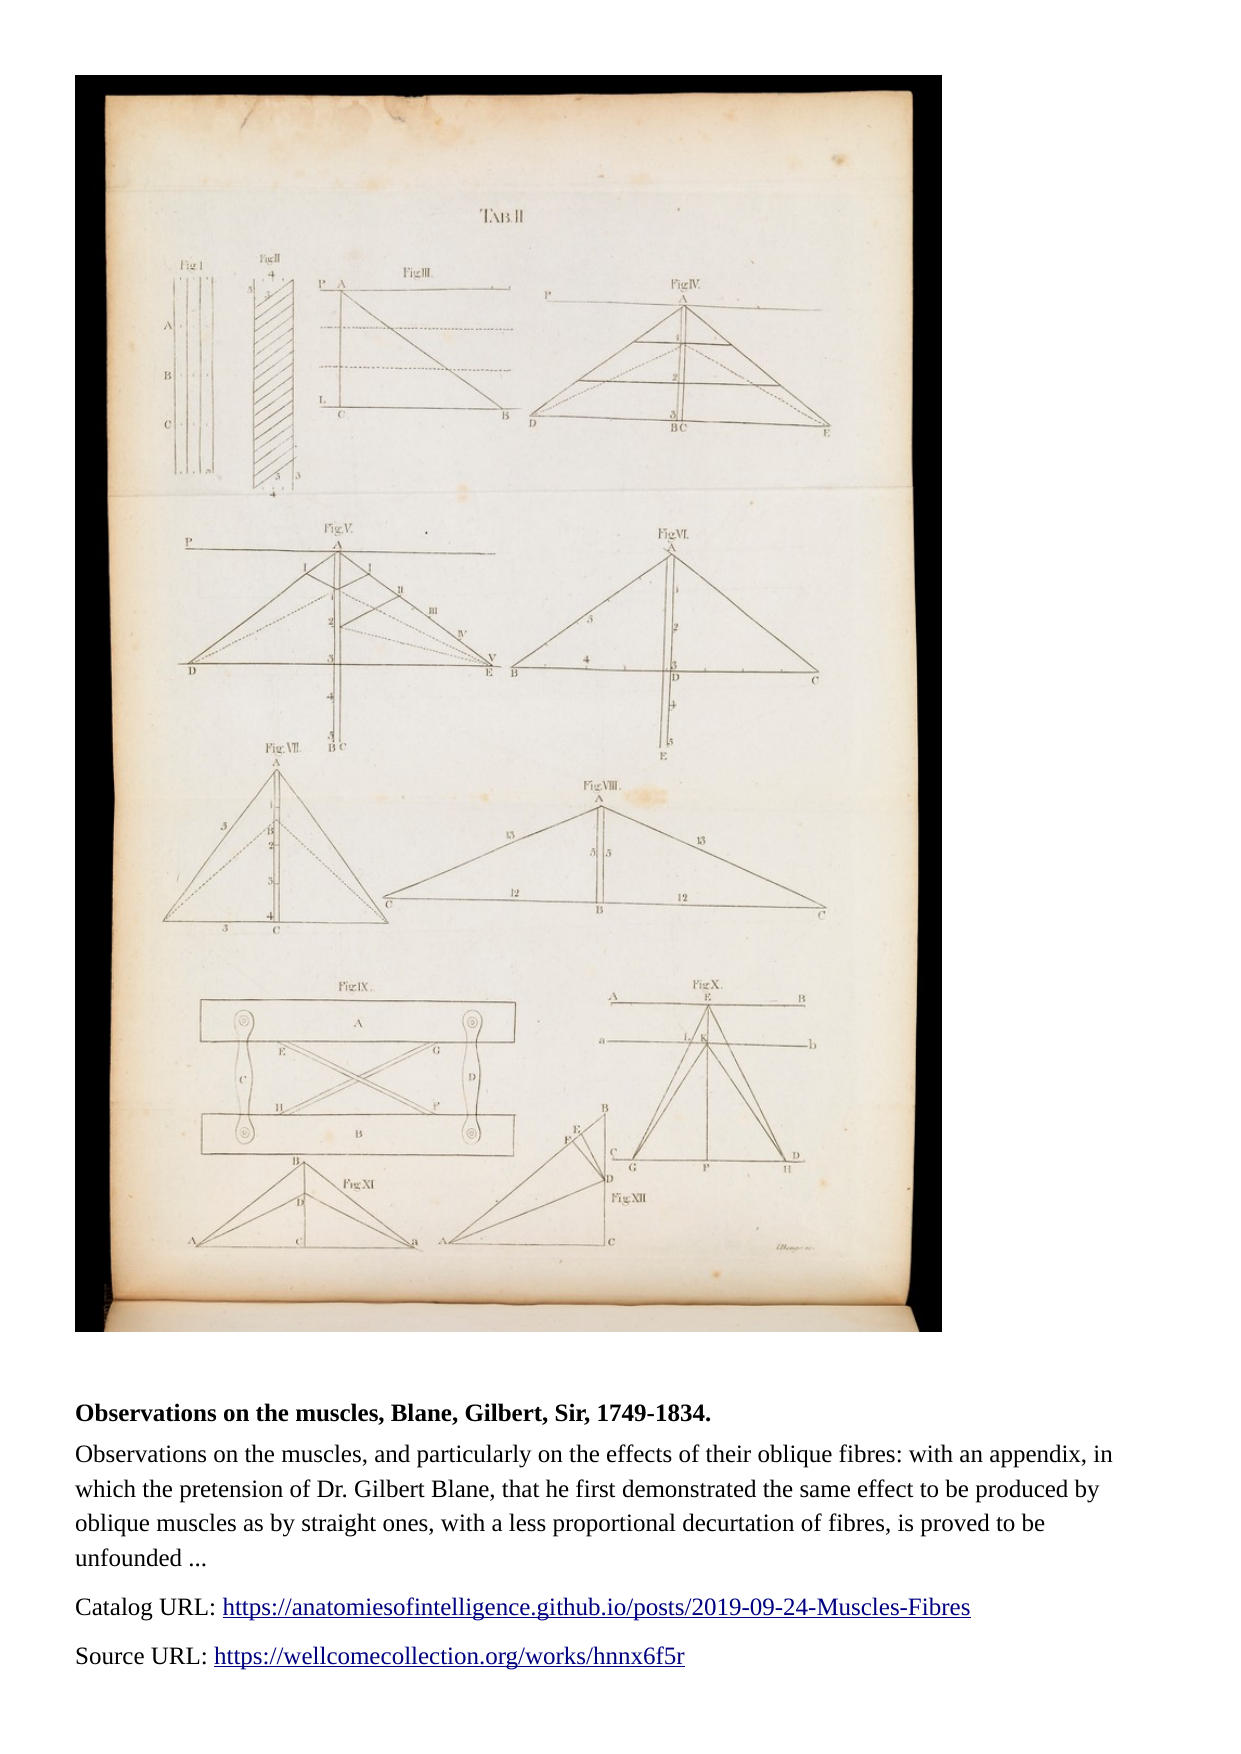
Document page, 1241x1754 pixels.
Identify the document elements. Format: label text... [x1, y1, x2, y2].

text Source URL: https://wellcomecollection.org/works/hnnx6f5r [75, 1641, 1165, 1670]
text Catalog URL: https://anatomiesofintelligence.github.io/posts/2019-09-24-Muscles-Fibres [75, 1592, 1165, 1621]
subtitle Observations on the muscles, Blane, Gilbert, Sir, 1749-1834. [75, 1398, 1165, 1427]
text Observations on the muscles, and particularly on the effects of their oblique fibres: with an appendix, in which the pretension of Dr. Gilbert Blane, that he first demonstrated the same effect to be produced by oblique muscles as by straight ones, with a less proportional decurtation of fibres, is proved to be unfounded ... [75, 1439, 1165, 1572]
picture [75, 75, 942, 1332]
